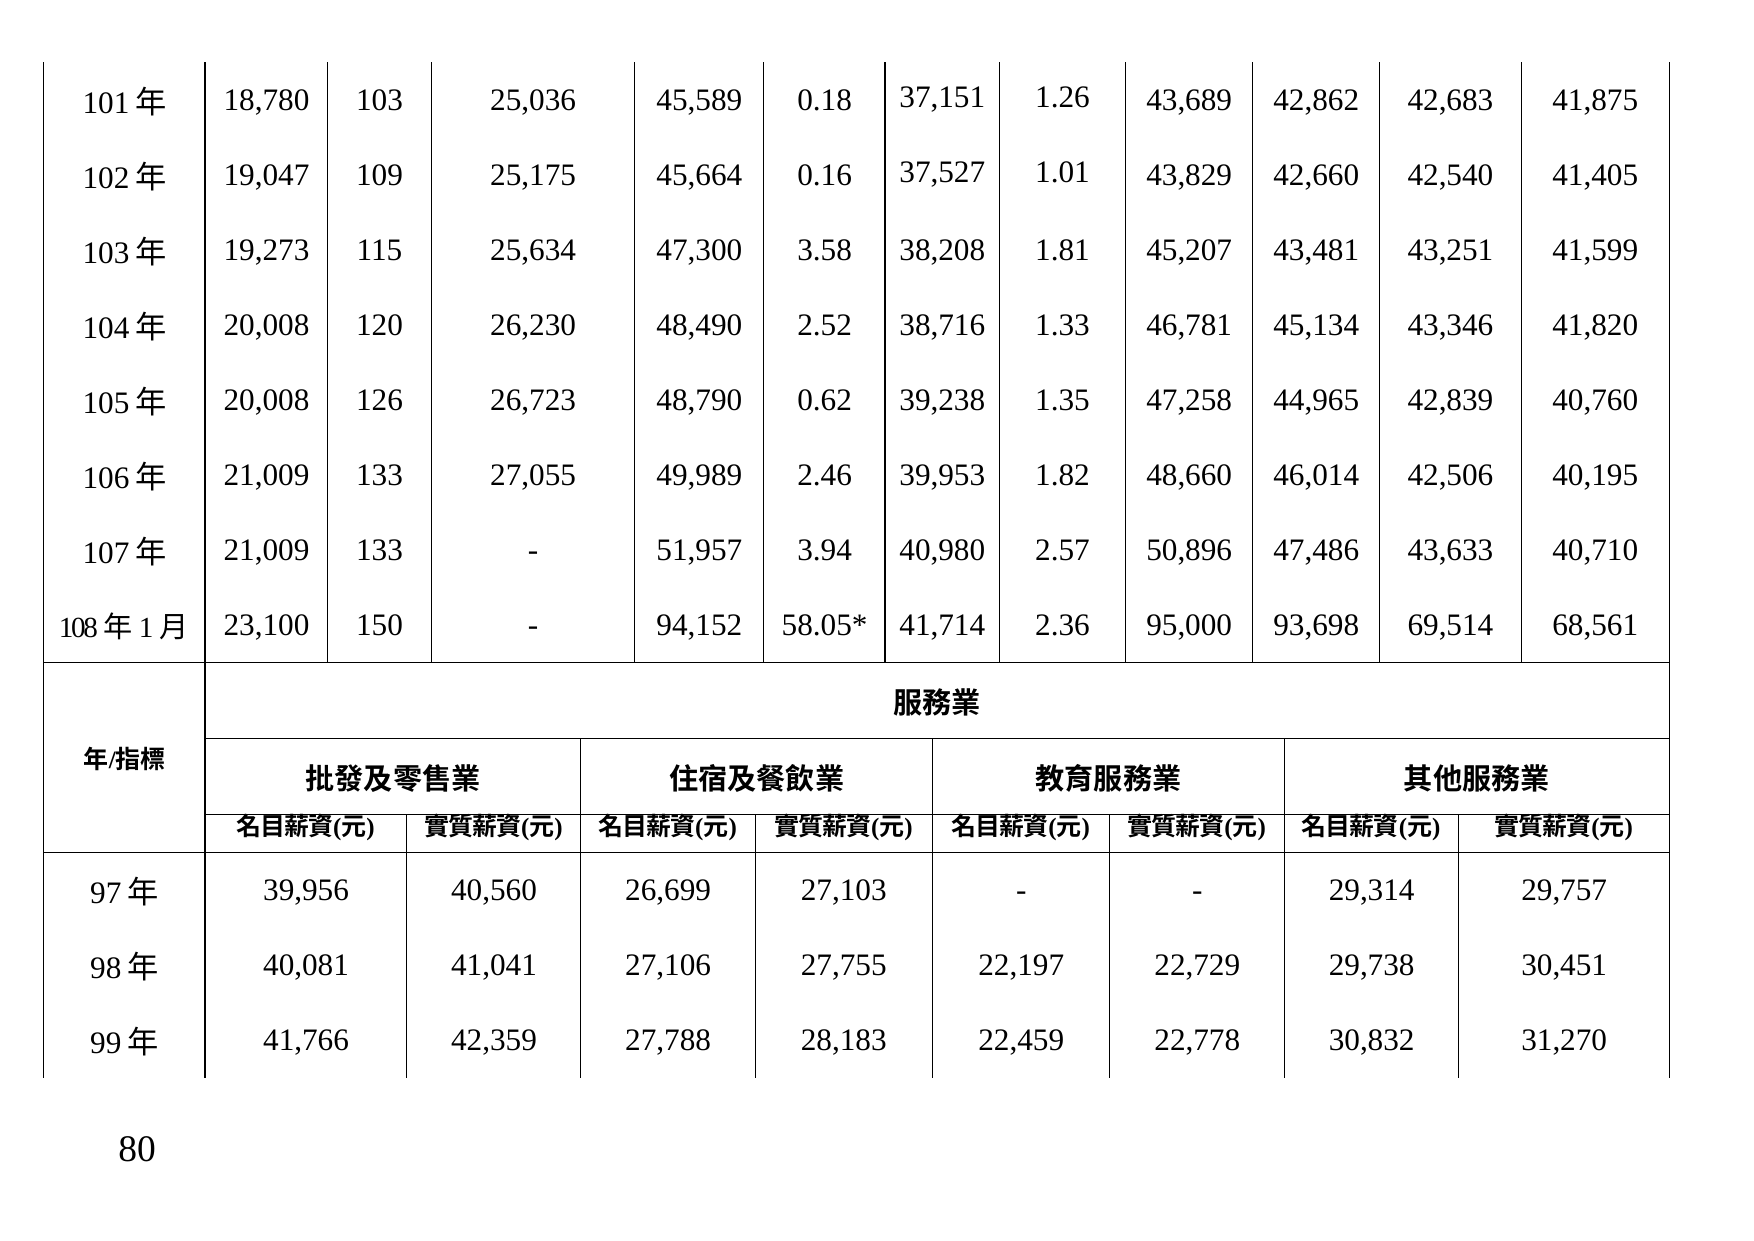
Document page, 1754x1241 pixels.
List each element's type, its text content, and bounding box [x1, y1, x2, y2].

table_cell 批發及零售業 [206, 739, 580, 814]
table_cell 名目薪資(元) [933, 815, 1109, 852]
table_cell 126 [328, 362, 431, 437]
table_cell 43,689 [1126, 62, 1252, 137]
table_cell 94,152 [635, 587, 763, 662]
table_cell 27,106 [581, 928, 755, 1003]
table_cell 103 [328, 62, 431, 137]
table_cell - [1110, 853, 1284, 928]
table_cell 2.36 [1000, 587, 1125, 662]
table_cell 41,766 [206, 1003, 406, 1078]
table_cell 42,506 [1380, 437, 1521, 512]
table_cell 19,047 [206, 137, 327, 212]
table_cell 41,820 [1522, 287, 1669, 362]
table_cell 29,757 [1459, 853, 1669, 928]
table_cell 43,481 [1253, 212, 1379, 287]
table_cell 42,683 [1380, 62, 1521, 137]
table_cell 1.26 [1000, 62, 1125, 137]
table_cell 27,788 [581, 1003, 755, 1078]
table_cell 46,781 [1126, 287, 1252, 362]
table_cell 45,589 [635, 62, 763, 137]
table_cell 40,081 [206, 928, 406, 1003]
table_cell 95,000 [1126, 587, 1252, 662]
table_cell 其他服務業 [1285, 739, 1669, 814]
table_cell 42,540 [1380, 137, 1521, 212]
table_cell 50,896 [1126, 512, 1252, 587]
table_cell 47,486 [1253, 512, 1379, 587]
table_cell 22,459 [933, 1003, 1109, 1078]
table_cell 20,008 [206, 287, 327, 362]
table_cell - [432, 587, 634, 662]
table_cell 28,183 [756, 1003, 932, 1078]
table_cell 45,664 [635, 137, 763, 212]
table_cell 108年1月 [44, 587, 204, 662]
table_cell 實質薪資(元) [1110, 815, 1284, 852]
table_cell 39,953 [886, 437, 999, 512]
table_cell 120 [328, 287, 431, 362]
table_cell 47,300 [635, 212, 763, 287]
table_cell 29,738 [1285, 928, 1458, 1003]
table_cell - [933, 853, 1109, 928]
table_cell 27,755 [756, 928, 932, 1003]
table_cell 42,660 [1253, 137, 1379, 212]
table_cell 41,599 [1522, 212, 1669, 287]
table_cell 37,527 [886, 137, 999, 212]
table_cell 3.94 [764, 512, 884, 587]
table_cell 104年 [44, 287, 204, 362]
table_cell 1.81 [1000, 212, 1125, 287]
table_cell 42,359 [407, 1003, 580, 1078]
table_cell 38,208 [886, 212, 999, 287]
table_cell 58.05* [764, 587, 884, 662]
table_cell 服務業 [206, 663, 1669, 738]
table_cell 41,714 [886, 587, 999, 662]
table_cell 48,790 [635, 362, 763, 437]
table_cell 22,778 [1110, 1003, 1284, 1078]
table_cell 21,009 [206, 512, 327, 587]
table_cell 實質薪資(元) [407, 815, 580, 852]
table_cell 1.82 [1000, 437, 1125, 512]
table_cell 51,957 [635, 512, 763, 587]
table_cell 97年 [44, 853, 204, 928]
table_cell 40,760 [1522, 362, 1669, 437]
table_cell 30,451 [1459, 928, 1669, 1003]
table_cell 133 [328, 512, 431, 587]
table_cell 41,041 [407, 928, 580, 1003]
table_cell 2.46 [764, 437, 884, 512]
table_cell 實質薪資(元) [1459, 815, 1669, 852]
table_cell 115 [328, 212, 431, 287]
table_cell 20,008 [206, 362, 327, 437]
table_cell 98年 [44, 928, 204, 1003]
table_cell 0.16 [764, 137, 884, 212]
table_cell 22,197 [933, 928, 1109, 1003]
table_cell 38,716 [886, 287, 999, 362]
table_cell 102年 [44, 137, 204, 212]
table_cell 名目薪資(元) [1285, 815, 1458, 852]
table_cell 1.35 [1000, 362, 1125, 437]
table_cell 107年 [44, 512, 204, 587]
table_cell 23,100 [206, 587, 327, 662]
table_cell 住宿及餐飲業 [581, 739, 932, 814]
table_cell 42,839 [1380, 362, 1521, 437]
table_cell 2.57 [1000, 512, 1125, 587]
table_cell 40,710 [1522, 512, 1669, 587]
table_cell 46,014 [1253, 437, 1379, 512]
table_cell 44,965 [1253, 362, 1379, 437]
table_cell 0.62 [764, 362, 884, 437]
table_cell 0.18 [764, 62, 884, 137]
table_cell 101年 [44, 62, 204, 137]
table_cell 29,314 [1285, 853, 1458, 928]
table_cell 40,980 [886, 512, 999, 587]
table_cell 40,560 [407, 853, 580, 928]
table_cell 105年 [44, 362, 204, 437]
table_cell 2.52 [764, 287, 884, 362]
table_cell 25,634 [432, 212, 634, 287]
table_cell 133 [328, 437, 431, 512]
table_cell 31,270 [1459, 1003, 1669, 1078]
table_cell 43,251 [1380, 212, 1521, 287]
table_cell 41,405 [1522, 137, 1669, 212]
table_cell 48,660 [1126, 437, 1252, 512]
table_cell 1.01 [1000, 137, 1125, 212]
table_cell 103年 [44, 212, 204, 287]
table_cell 26,230 [432, 287, 634, 362]
table_cell 68,561 [1522, 587, 1669, 662]
table_cell 40,195 [1522, 437, 1669, 512]
table_cell 37,151 [886, 62, 999, 137]
table_cell 18,780 [206, 62, 327, 137]
table_cell 43,346 [1380, 287, 1521, 362]
table_cell 45,207 [1126, 212, 1252, 287]
table_cell 22,729 [1110, 928, 1284, 1003]
table_cell 45,134 [1253, 287, 1379, 362]
table_cell 43,633 [1380, 512, 1521, 587]
table_cell 93,698 [1253, 587, 1379, 662]
table_cell 名目薪資(元) [206, 815, 406, 852]
table_cell 106年 [44, 437, 204, 512]
table_cell 1.33 [1000, 287, 1125, 362]
table_cell 47,258 [1126, 362, 1252, 437]
table_cell 27,103 [756, 853, 932, 928]
table_cell - [432, 512, 634, 587]
table_cell 42,862 [1253, 62, 1379, 137]
table_cell 名目薪資(元) [581, 815, 755, 852]
table_cell 109 [328, 137, 431, 212]
table_cell 69,514 [1380, 587, 1521, 662]
table_cell 21,009 [206, 437, 327, 512]
table_cell 39,238 [886, 362, 999, 437]
table_cell 實質薪資(元) [756, 815, 932, 852]
table_cell 教育服務業 [933, 739, 1284, 814]
table_cell 99年 [44, 1003, 204, 1078]
table_cell 19,273 [206, 212, 327, 287]
table_cell 150 [328, 587, 431, 662]
table_cell 3.58 [764, 212, 884, 287]
table_cell 26,699 [581, 853, 755, 928]
table_cell 年/指標 [44, 663, 204, 852]
table_cell 25,175 [432, 137, 634, 212]
table_cell 43,829 [1126, 137, 1252, 212]
table_cell 48,490 [635, 287, 763, 362]
table_cell 39,956 [206, 853, 406, 928]
table_cell 26,723 [432, 362, 634, 437]
table_cell 41,875 [1522, 62, 1669, 137]
table_cell 49,989 [635, 437, 763, 512]
table_cell 30,832 [1285, 1003, 1458, 1078]
table_cell 25,036 [432, 62, 634, 137]
table_cell 27,055 [432, 437, 634, 512]
